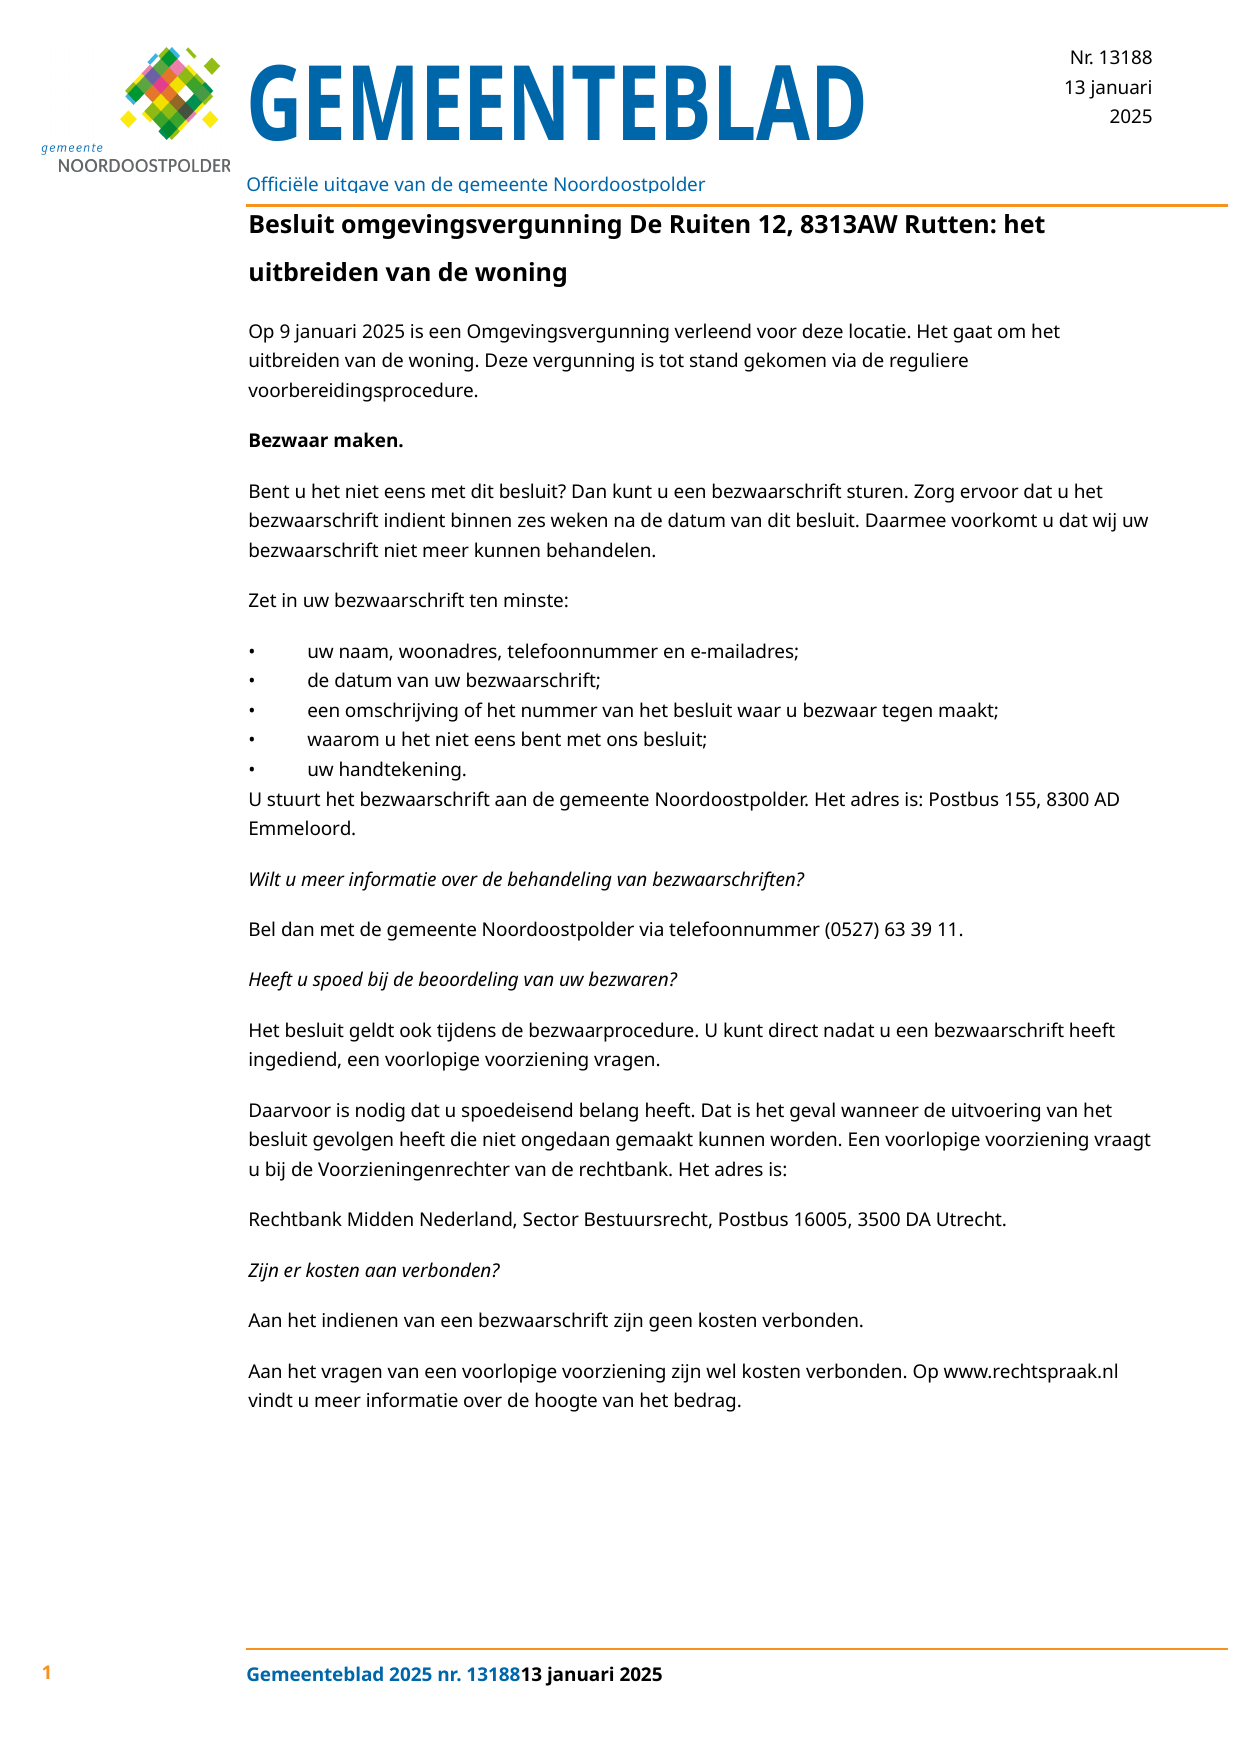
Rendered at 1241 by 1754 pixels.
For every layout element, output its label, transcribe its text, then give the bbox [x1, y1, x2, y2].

text Heeft u spoed bij de beoordeling van uw bezwaren? [248, 967, 1152, 992]
text Wilt u meer informatie over de behandeling van bezwaarschriften? [248, 866, 1152, 892]
list de datum van uw bezwaarschrift; [248, 667, 1152, 693]
text U stuurt het bezwaarschrift aan de gemeente Noordoostpolder. Het adres is: Postbus 155, 8300 AD Emmeloord. [248, 786, 1152, 841]
list waarom u het niet eens bent met ons besluit; [248, 727, 1152, 752]
text Bent u het niet eens met dit besluit? Dan kunt u een bezwaarschrift sturen. Zorg ervoor dat u het bezwaarschrift indient binnen zes weken na de datum van dit besluit. Daarmee voorkomt u dat wij uw bezwaarschrift niet meer kunnen behandelen. [248, 478, 1152, 563]
text Rechtbank Midden Nederland, Sector Bestuursrecht, Postbus 16005, 3500 DA Utrecht. [248, 1207, 1152, 1232]
text Op 9 januari 2025 is een Omgevingsvergunning verleend voor deze locatie. Het gaat om het uitbreiden van de woning. Deze vergunning is tot stand gekomen via de reguliere voorbereidingsprocedure. [248, 318, 1152, 403]
list uw handtekening. [248, 756, 1152, 782]
text Aan het indienen van een bezwaarschrift zijn geen kosten verbonden. [248, 1307, 1152, 1333]
text Zet in uw bezwaarschrift ten minste: [248, 587, 1152, 613]
text Besluit omgevingsvergunning De Ruiten 12, 8313AW Rutten: het uitbreiden van de woning [248, 207, 1152, 288]
text Daarvoor is nodig dat u spoedeisend belang heeft. Dat is het geval wanneer de uitvoering van het besluit gevolgen heeft die niet ongedaan gemaakt kunnen worden. Een voorlopige voorziening vraagt u bij de Voorzieningenrechter van de rechtbank. Het adres is: [248, 1097, 1152, 1182]
text Het besluit geldt ook tijdens de bezwaarprocedure. U kunt direct nadat u een bezwaarschrift heeft ingediend, een voorlopige voorziening vragen. [248, 1017, 1152, 1072]
list uw naam, woonadres, telefoonnummer en e-mailadres; [248, 638, 1152, 664]
text Zijn er kosten aan verbonden? [248, 1257, 1152, 1283]
text Bezwaar maken. [248, 427, 1152, 453]
text Aan het vragen van een voorlopige voorziening zijn wel kosten verbonden. Op www.rechtspraak.nl vindt u meer informatie over de hoogte van het bedrag. [248, 1358, 1152, 1413]
text Bel dan met de gemeente Noordoostpolder via telefoonnummer (0527) 63 39 11. [248, 916, 1152, 942]
picture [41, 47, 231, 172]
list een omschrijving of het nummer van het besluit waar u bezwaar tegen maakt; [248, 697, 1152, 723]
